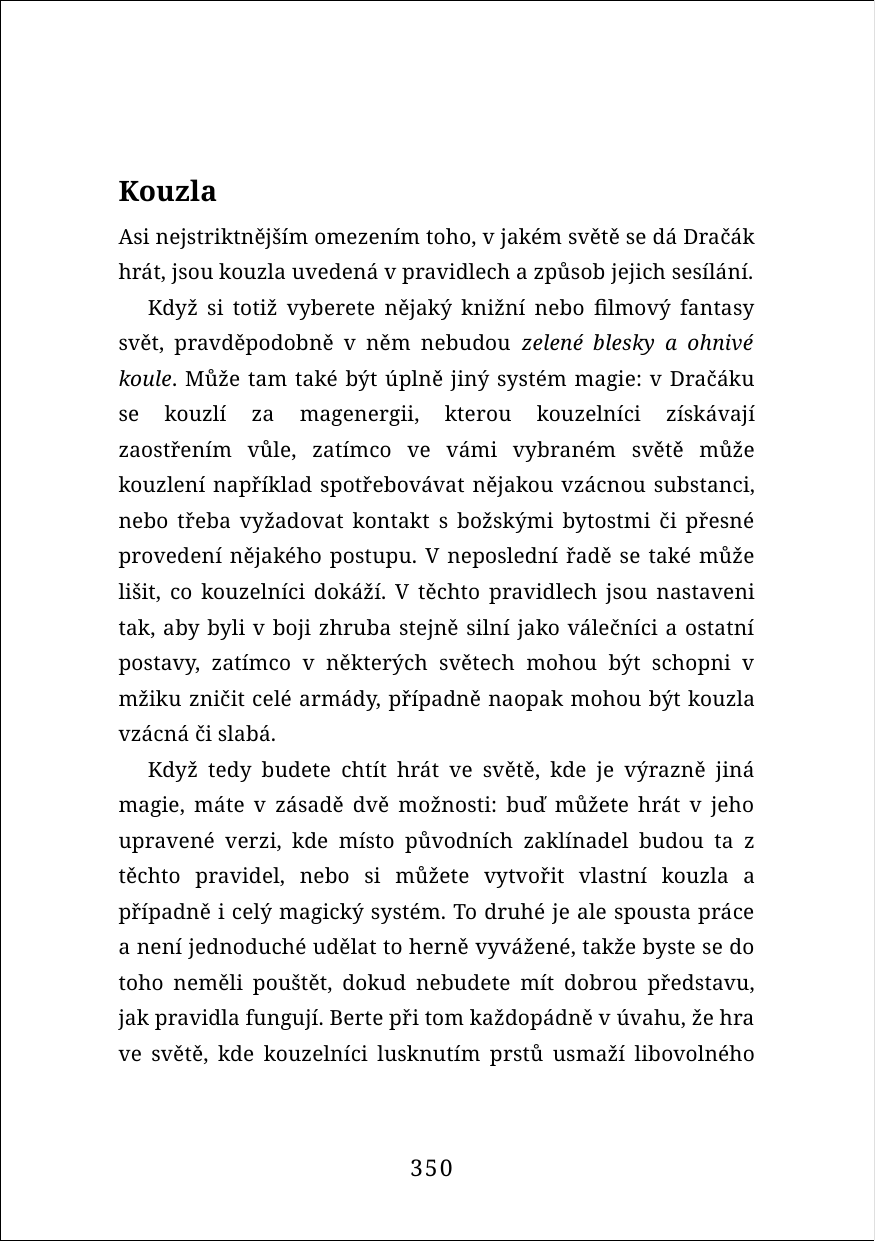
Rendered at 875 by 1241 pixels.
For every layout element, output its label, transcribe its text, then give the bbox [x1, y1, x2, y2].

subtitle Kouzla [118, 172, 756, 210]
text Asi nejstriktnějším omezením toho, v jakém světě se dá Dračák hrát, jsou kouzla uvedená v pravidlech a způsob jejich sesílání. Když si totiž vyberete nějaký knižní nebo filmový fantasy svět, pravděpodobně v něm nebudou zelené blesky a ohnivé koule. Může tam také být úplně jiný systém magie: v Dračáku se kouzlí za magenergii, kterou kouzelníci získávají zaostřením vůle, zatímco ve vámi vybraném světě může kouzlení například spotřebovávat nějakou vzácnou substanci, nebo třeba vyžadovat kontakt s božskými bytostmi či přesné provedení nějakého postupu. V neposlední řadě se také může lišit, co kouzelníci dokáží. V těchto pravidlech jsou nastaveni tak, aby byli v boji zhruba stejně silní jako válečníci a ostatní postavy, zatímco v některých světech mohou být schopni v mžiku zničit celé armády, případně naopak mohou být kouzla vzácná či slabá. Když tedy budete chtít hrát ve světě, kde je výrazně jiná magie, máte v zásadě dvě možnosti: buď můžete hrát v jeho upravené verzi, kde místo původních zaklínadel budou ta z těchto pravidel, nebo si můžete vytvořit vlastní kouzla a případně i celý magický systém. To druhé je ale spousta práce a není jednoduché udělat to herně vyvážené, takže byste se do toho neměli pouštět, dokud nebudete mít dobrou představu, jak pravidla fungují. Berte při tom každopádně v úvahu, že hra ve světě, kde kouzelníci lusknutím prstů usmaží libovolného [118, 222, 756, 1067]
